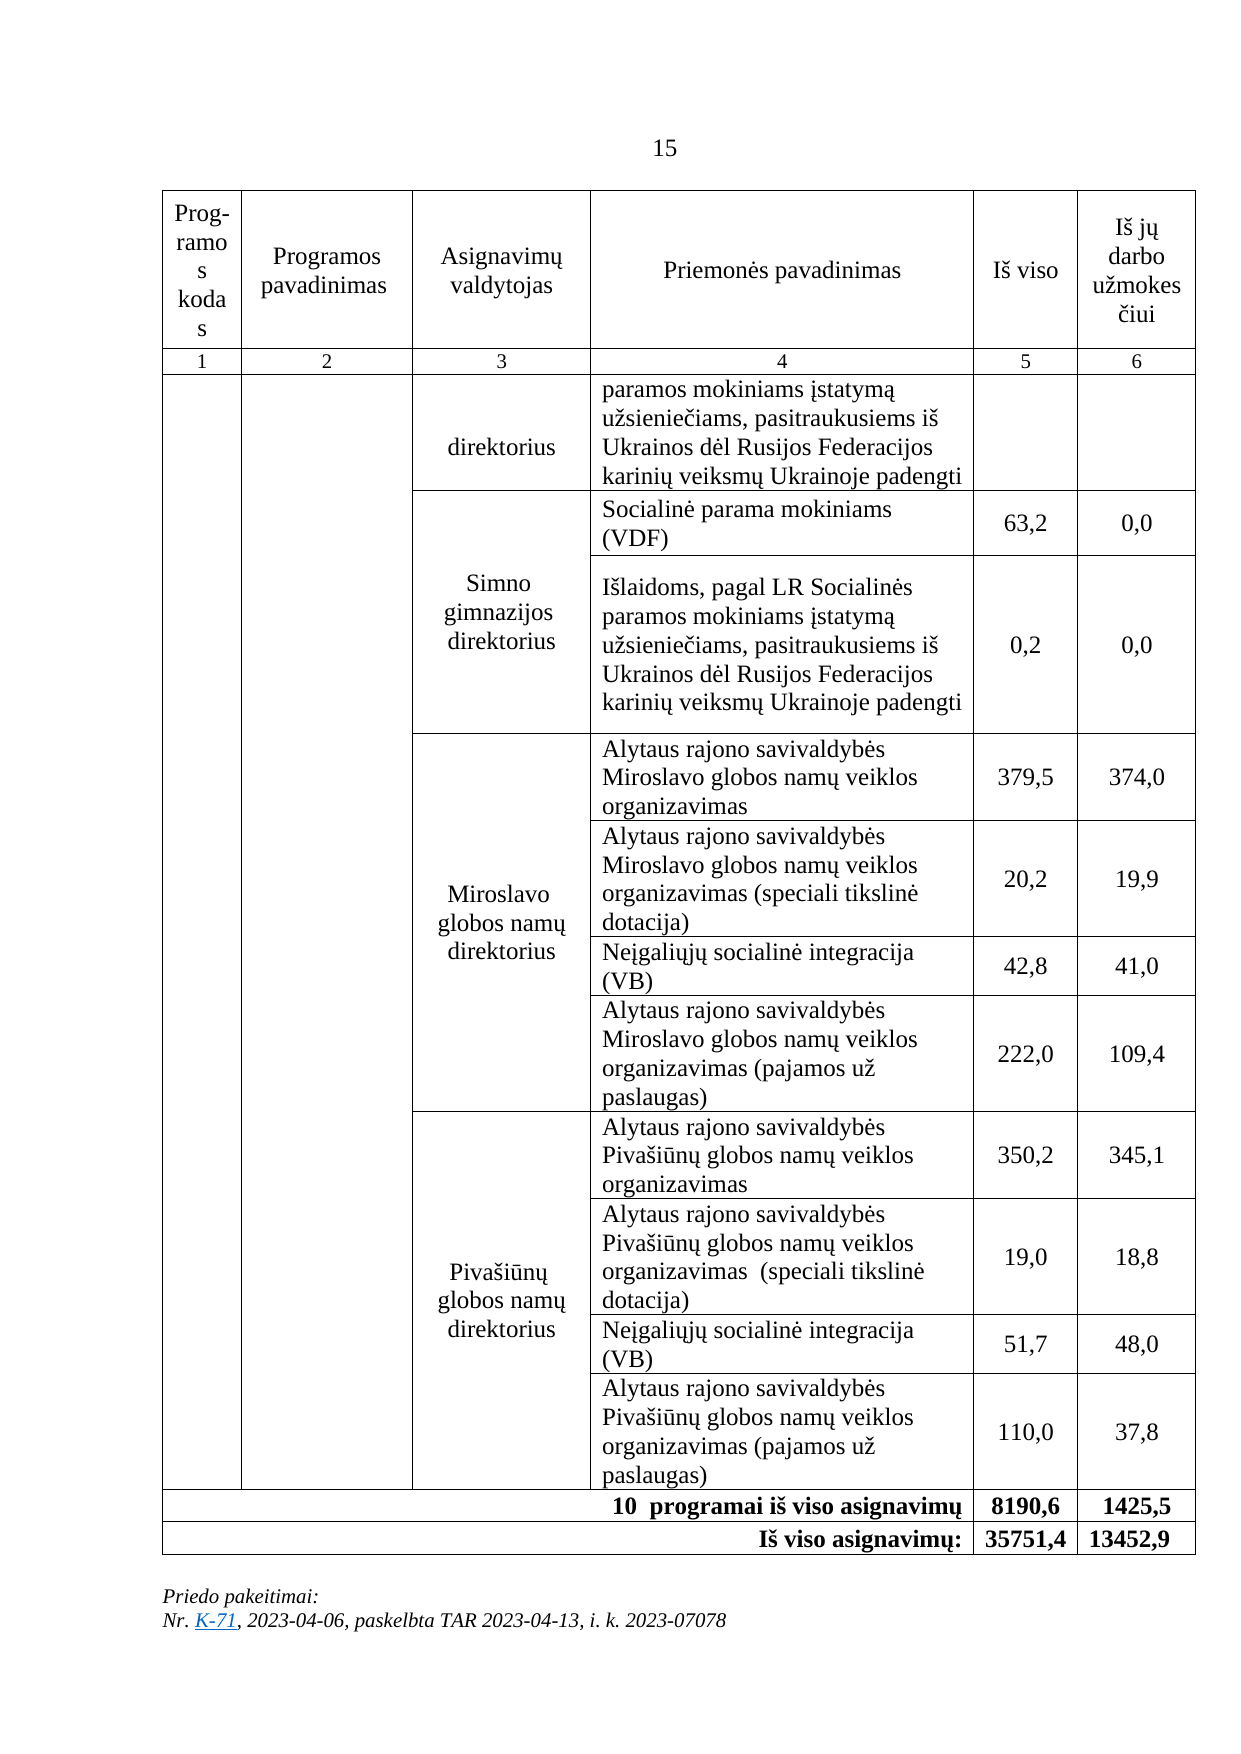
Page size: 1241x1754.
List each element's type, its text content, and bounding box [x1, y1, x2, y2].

table_cell 51,7 [974, 1315, 1077, 1372]
table_cell Simno gimnazijos direktorius [413, 491, 590, 733]
table_cell 42,8 [974, 937, 1077, 994]
table_cell Alytaus rajono savivaldybės Pivašiūnų globos namų veiklos organizavimas [591, 1112, 973, 1198]
table_cell 4 [591, 349, 973, 373]
table_header Priemonės pavadinimas [591, 191, 973, 348]
table_cell 5 [974, 349, 1077, 373]
table_cell [974, 375, 1077, 489]
table_cell 350,2 [974, 1112, 1077, 1198]
table_cell 37,8 [1078, 1374, 1195, 1488]
table_cell 20,2 [974, 821, 1077, 936]
table_cell 3 [413, 349, 590, 373]
table_cell 0,0 [1078, 556, 1195, 733]
table_header Iš viso [974, 191, 1077, 348]
table_cell 35751,4 [974, 1522, 1077, 1554]
table_cell Miroslavo globos namų direktorius [413, 734, 590, 1111]
table_cell 18,8 [1078, 1199, 1195, 1314]
table_cell 379,5 [974, 734, 1077, 820]
table_cell 374,0 [1078, 734, 1195, 820]
table_cell Iš viso asignavimų: [163, 1522, 973, 1554]
table_cell 19,9 [1078, 821, 1195, 936]
table_cell Socialinė parama mokiniams (VDF) [591, 491, 973, 555]
table_cell 2 [242, 349, 412, 373]
table_header Programos pavadinimas [242, 191, 412, 348]
table_cell 110,0 [974, 1374, 1077, 1488]
table_cell Neįgaliųjų socialinė integracija (VB) [591, 937, 973, 994]
text Priedo pakeitimai: [162, 1584, 1167, 1608]
table_cell Išlaidoms, pagal LR Socialinės paramos mokiniams įstatymą užsieniečiams, pasitraukusiems iš Ukrainos dėl Rusijos Federacijos karinių veiksmų Ukrainoje padengti [591, 556, 973, 733]
table_cell 1425,5 [1078, 1490, 1195, 1521]
table_cell Pivašiūnų globos namų direktorius [413, 1112, 590, 1488]
text Nr. K-71, 2023-04-06, paskelbta TAR 2023-04-13, i. k. 2023-07078 [162, 1608, 1167, 1632]
table_cell 63,2 [974, 491, 1077, 555]
table_cell 0,0 [1078, 491, 1195, 555]
table_cell 345,1 [1078, 1112, 1195, 1198]
table_cell [242, 375, 412, 1488]
table_cell [163, 375, 241, 1488]
table_cell 222,0 [974, 996, 1077, 1111]
table_cell direktorius [413, 375, 590, 489]
table_cell paramos mokiniams įstatymą užsieniečiams, pasitraukusiems iš Ukrainos dėl Rusijos Federacijos karinių veiksmų Ukrainoje padengti [591, 375, 973, 489]
table_header Prog-ramos kodas [163, 191, 241, 348]
table_cell 109,4 [1078, 996, 1195, 1111]
table_cell Alytaus rajono savivaldybės Miroslavo globos namų veiklos organizavimas (pajamos už paslaugas) [591, 996, 973, 1111]
table_cell 8190,6 [974, 1490, 1077, 1521]
table_cell 41,0 [1078, 937, 1195, 994]
table_cell 6 [1078, 349, 1195, 373]
table_header Iš jų darbo užmokesčiui [1078, 191, 1195, 348]
table_cell [1078, 375, 1195, 489]
table_cell 13452,9 [1078, 1522, 1195, 1554]
table_cell 10 programai iš viso asignavimų [163, 1490, 973, 1521]
table_cell Alytaus rajono savivaldybės Miroslavo globos namų veiklos organizavimas (speciali tikslinė dotacija) [591, 821, 973, 936]
table_cell 1 [163, 349, 241, 373]
table_cell Neįgaliųjų socialinė integracija (VB) [591, 1315, 973, 1372]
table_cell 0,2 [974, 556, 1077, 733]
table_cell Alytaus rajono savivaldybės Miroslavo globos namų veiklos organizavimas [591, 734, 973, 820]
table_cell 19,0 [974, 1199, 1077, 1314]
table_header Asignavimų valdytojas [413, 191, 590, 348]
table_cell Alytaus rajono savivaldybės Pivašiūnų globos namų veiklos organizavimas (speciali tikslinė dotacija) [591, 1199, 973, 1314]
table_cell 48,0 [1078, 1315, 1195, 1372]
table_cell Alytaus rajono savivaldybės Pivašiūnų globos namų veiklos organizavimas (pajamos už paslaugas) [591, 1374, 973, 1488]
